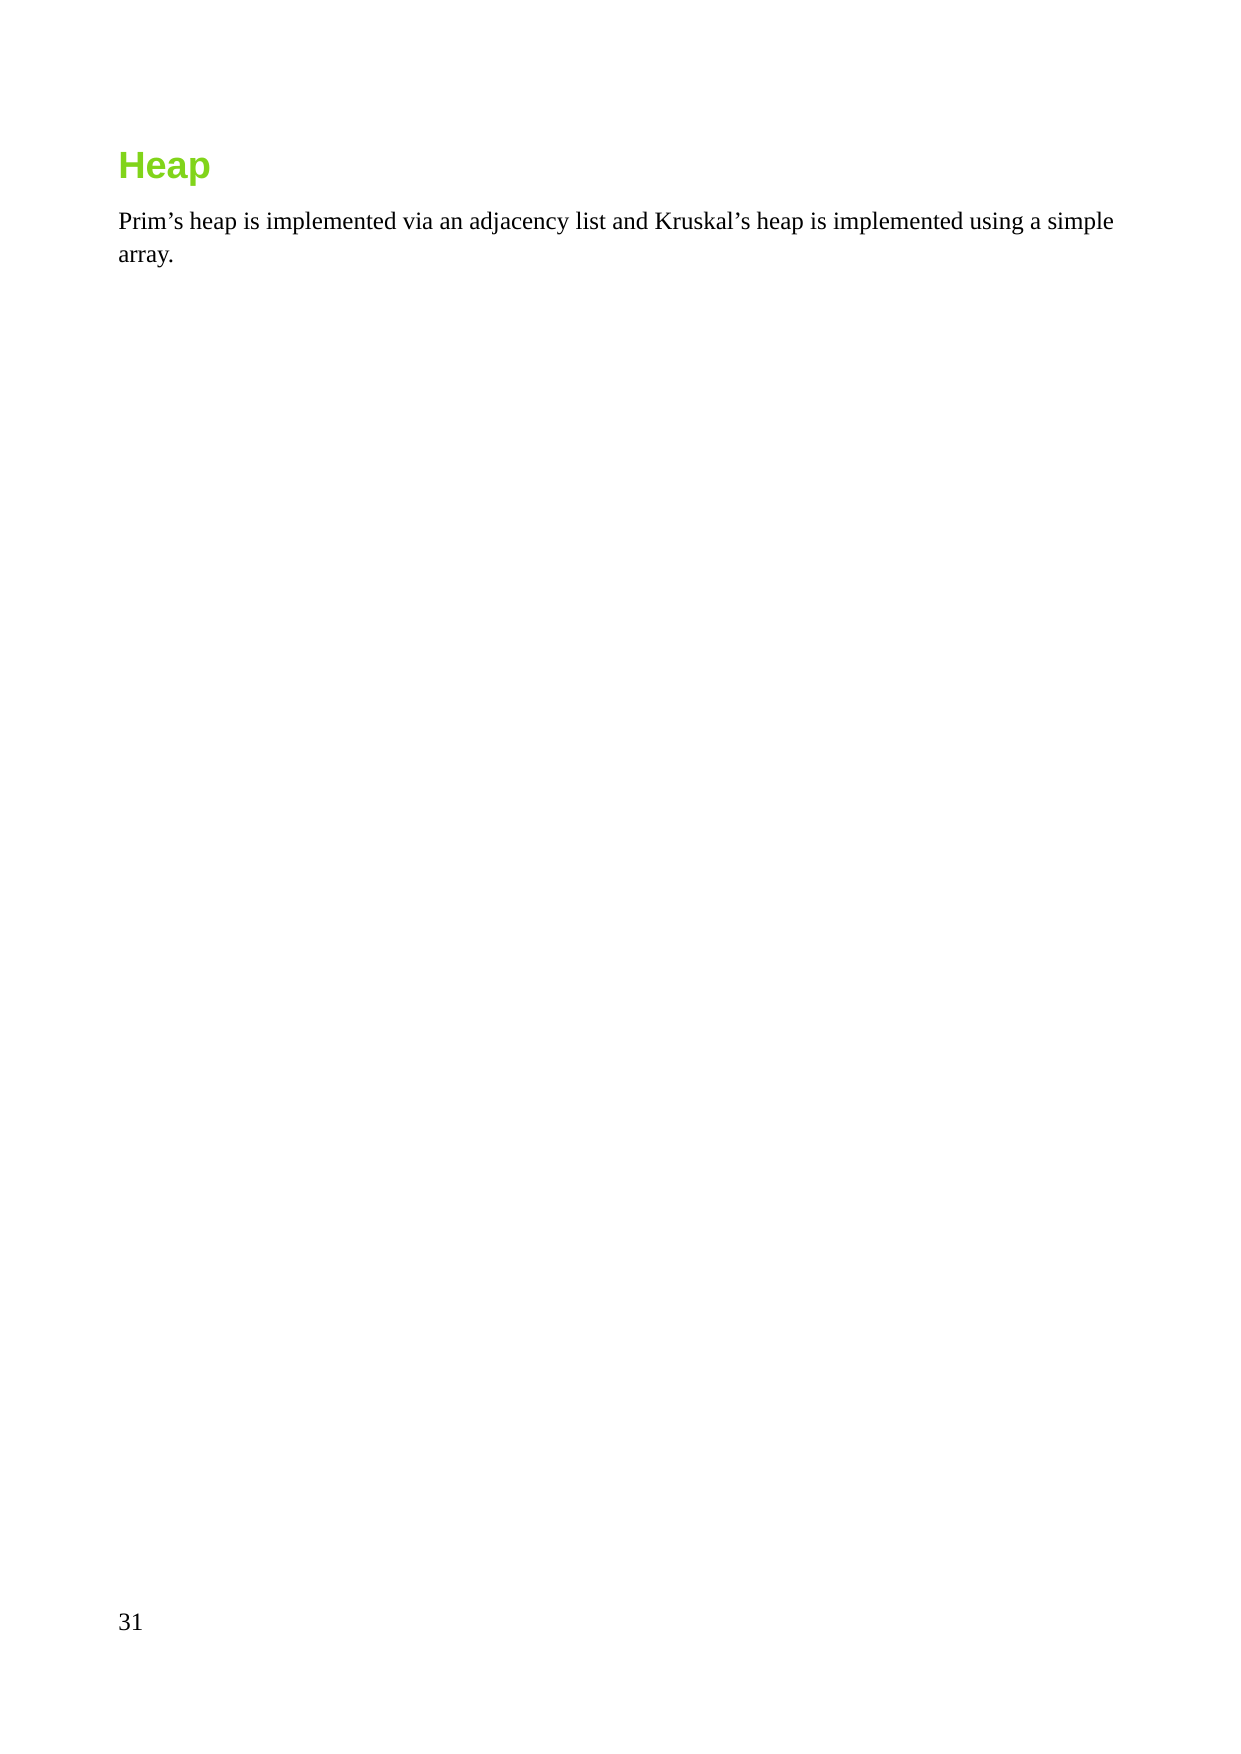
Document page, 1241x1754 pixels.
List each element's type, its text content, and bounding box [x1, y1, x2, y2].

subtitle Heap [118, 143, 1122, 187]
text Prim’s heap is implemented via an adjacency list and Kruskal’s heap is implemented using a simple array. [118, 206, 1122, 267]
